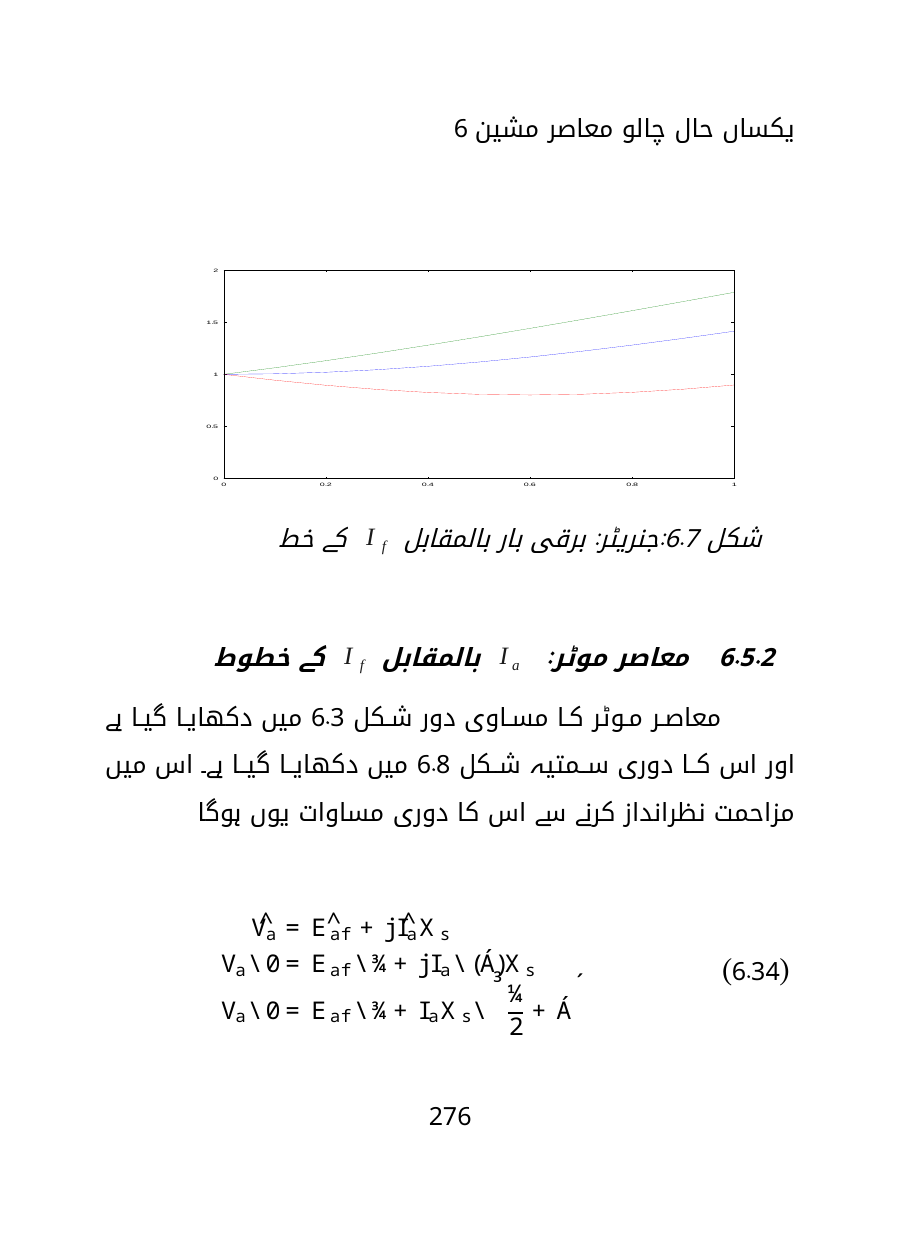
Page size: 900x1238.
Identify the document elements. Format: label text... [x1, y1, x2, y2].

table_header (6.34) [708, 896, 795, 1061]
table_header [105, 896, 708, 1061]
text معاصر موٹر کا مساوی دور شکل 6.3 میں دکھایا گیا ہے اور اس کا دوری سمتیہ شکل 6.8 میں دکھایا گیا ہے۔ اس میں مزاحمت نظرانداز کرنے سے اس کا دوری مساوات یوں ہوگا [105, 694, 795, 837]
subtitle معاصر موٹر: بالمقابلکے خطوط [105, 634, 718, 682]
text شکل 6.7:جنریٹر: برقی بار بالمقابلکے خط [137, 195, 761, 563]
